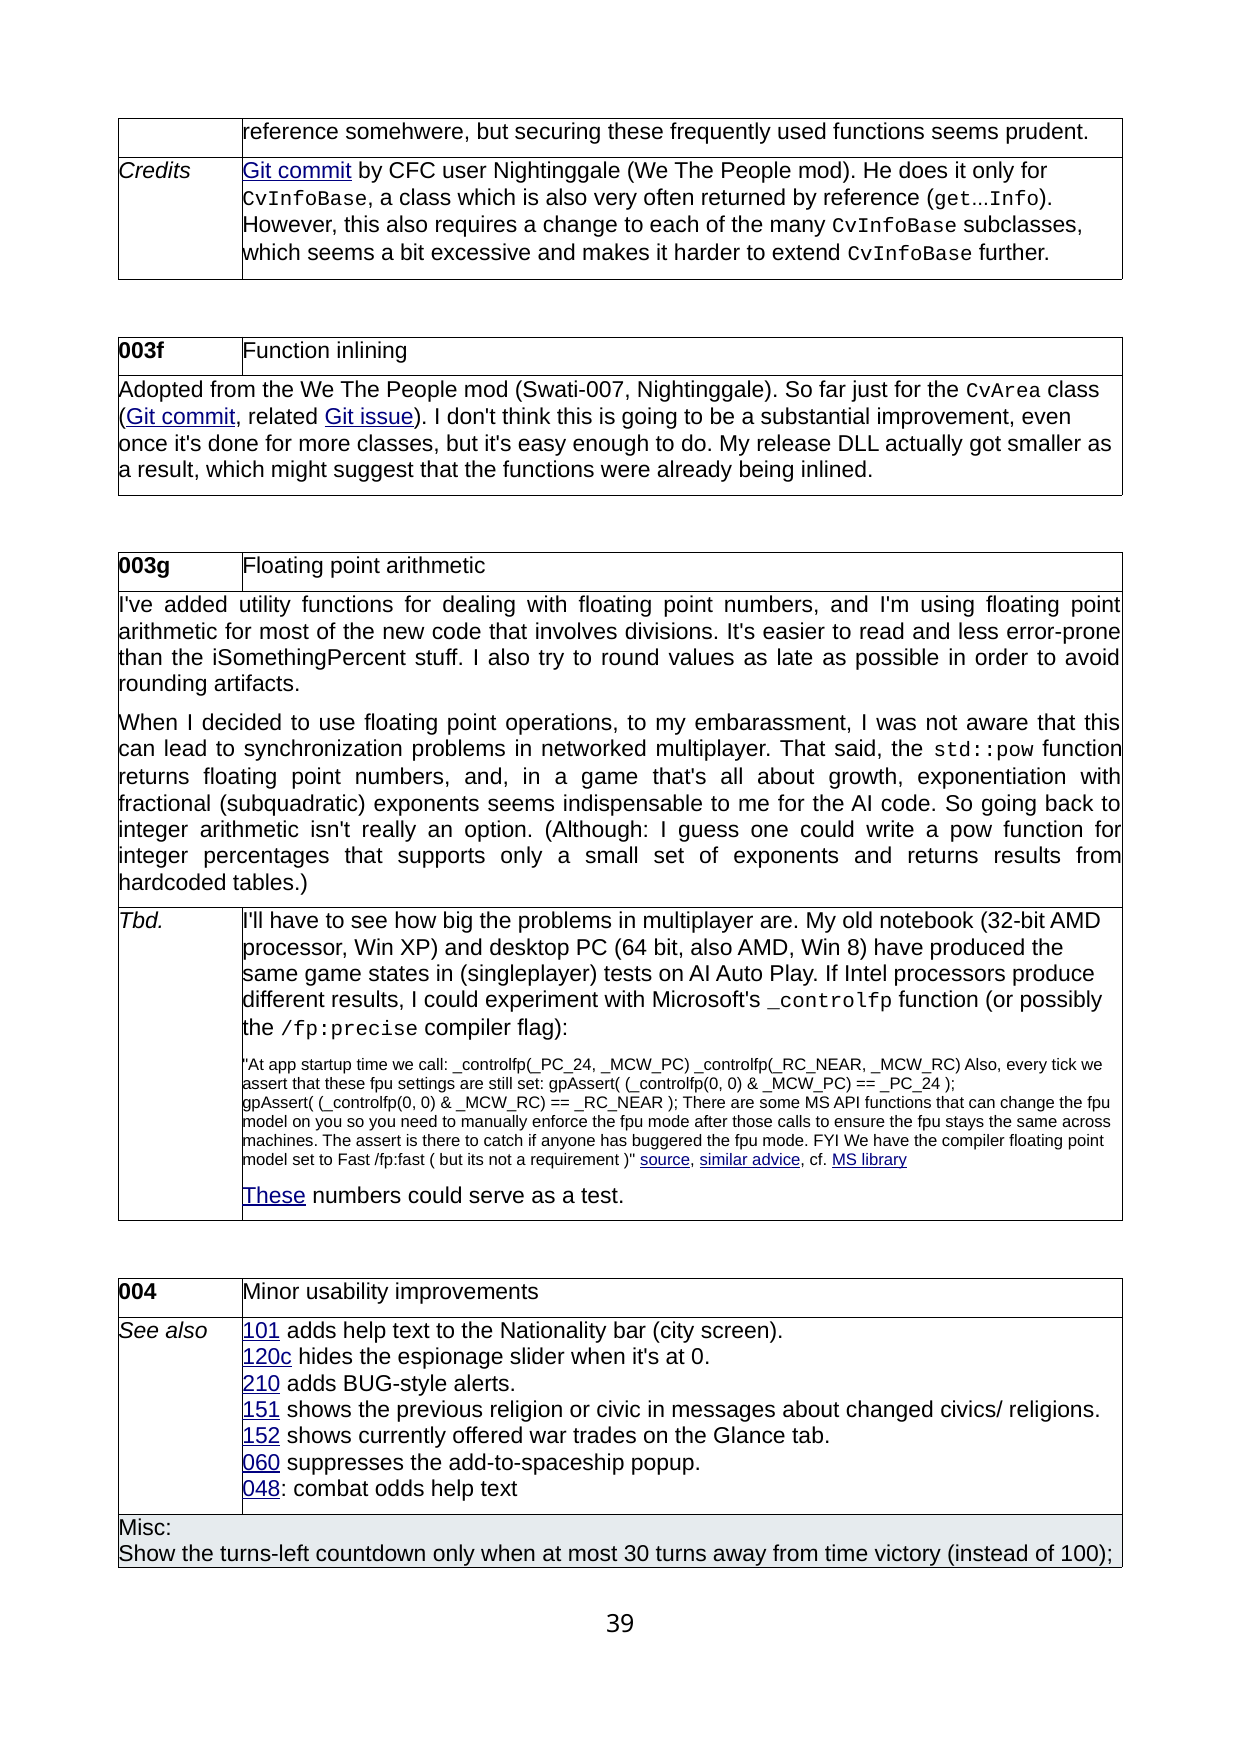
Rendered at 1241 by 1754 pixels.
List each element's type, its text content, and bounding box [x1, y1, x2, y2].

table_header 003f [119, 338, 242, 375]
table_cell Credits [119, 158, 242, 279]
table_cell Tbd. [119, 908, 242, 1220]
table_cell Misc: Show the turns-left countdown only when at most 30 turns away from time victory (instead of 100); [119, 1515, 1122, 1567]
table_header Function inlining [243, 338, 1122, 375]
table_cell 101 adds help text to the Nationality bar (city screen). 120c hides the espionage slider when it's at 0. 210 adds BUG-style alerts. 151 shows the previous religion or civic in messages about changed civics/ religions. 152 shows currently offered war trades on the Glance tab. 060 suppresses the add-to-spaceship popup. 048: combat odds help text [243, 1318, 1122, 1514]
table_header 003g [119, 553, 242, 591]
table_cell Adopted from the We The People mod (Swati-007, Nightinggale). So far just for the CvArea class (Git commit, related Git issue). I don't think this is going to be a substantial improvement, even once it's done for more classes, but it's easy enough to do. My release DLL actually got smaller as a result, which might suggest that the functions were already being inlined. [119, 376, 1122, 495]
table_cell I've added utility functions for dealing with floating point numbers, and I'm using floating point arithmetic for most of the new code that involves divisions. It's easier to read and less error-prone than the iSomethingPercent stuff. I also try to round values as late as possible in order to avoid rounding artifacts. When I decided to use floating point operations, to my embarassment, I was not aware that this can lead to synchronization problems in networked multiplayer. That said, the std::pow function returns floating point numbers, and, in a game that's all about growth, exponentiation with fractional (subquadratic) exponents seems indispensable to me for the AI code. So going back to integer arithmetic isn't really an option. (Although: I guess one could write a pow function for integer percentages that supports only a small set of exponents and returns results from hardcoded tables.) [119, 592, 1122, 907]
table_cell reference somehwere, but securing these frequently used functions seems prudent. [243, 119, 1122, 157]
table_cell See also [119, 1318, 242, 1514]
table_header Minor usability improvements [243, 1279, 1122, 1317]
table_header Floating point arithmetic [243, 553, 1122, 591]
table_cell [119, 119, 242, 157]
table_cell I'll have to see how big the problems in multiplayer are. My old notebook (32-bit AMD processor, Win XP) and desktop PC (64 bit, also AMD, Win 8) have produced the same game states in (singleplayer) tests on AI Auto Play. If Intel processors produce different results, I could experiment with Microsoft's _controlfp function (or possibly the /fp:precise compiler flag): "At app startup time we call: _controlfp(_PC_24, _MCW_PC) _controlfp(_RC_NEAR, _MCW_RC) Also, every tick we assert that these fpu settings are still set: gpAssert( (_controlfp(0, 0) & _MCW_PC) == _PC_24 ); gpAssert( (_controlfp(0, 0) & _MCW_RC) == _RC_NEAR ); There are some MS API functions that can change the fpu model on you so you need to manually enforce the fpu mode after those calls to ensure the fpu stays the same across machines. The assert is there to catch if anyone has buggered the fpu mode. FYI We have the compiler floating point model set to Fast /fp:fast ( but its not a requirement )" source, similar advice, cf. MS library These numbers could serve as a test. [243, 908, 1122, 1220]
table_cell Git commit by CFC user Nightinggale (We The People mod). He does it only for CvInfoBase, a class which is also very often returned by reference (get...Info). However, this also requires a change to each of the many CvInfoBase subclasses, which seems a bit excessive and makes it harder to extend CvInfoBase further. [243, 158, 1122, 279]
table_header 004 [119, 1279, 242, 1317]
